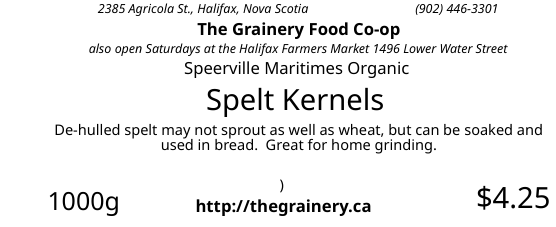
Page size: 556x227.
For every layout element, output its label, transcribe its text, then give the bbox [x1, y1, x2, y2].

table_cell $4.25 [415, 175, 550, 217]
table_header 2385 Agricola St., Halifax, Nova Scotia (902) 446-3301 The Grainery Food Co-op also open Saturdays at the Halifax Farmers Market 1496 Lower Water Street [47, 0, 550, 57]
table_cell ) http://thegrainery.ca [151, 175, 415, 217]
table_cell 1000g [47, 175, 151, 217]
table_cell Speerville Maritimes Organic Spelt Kernels De-hulled spelt may not sprout as well as wheat, but can be soaked and used in bread. Great for home grinding. [47, 57, 550, 175]
